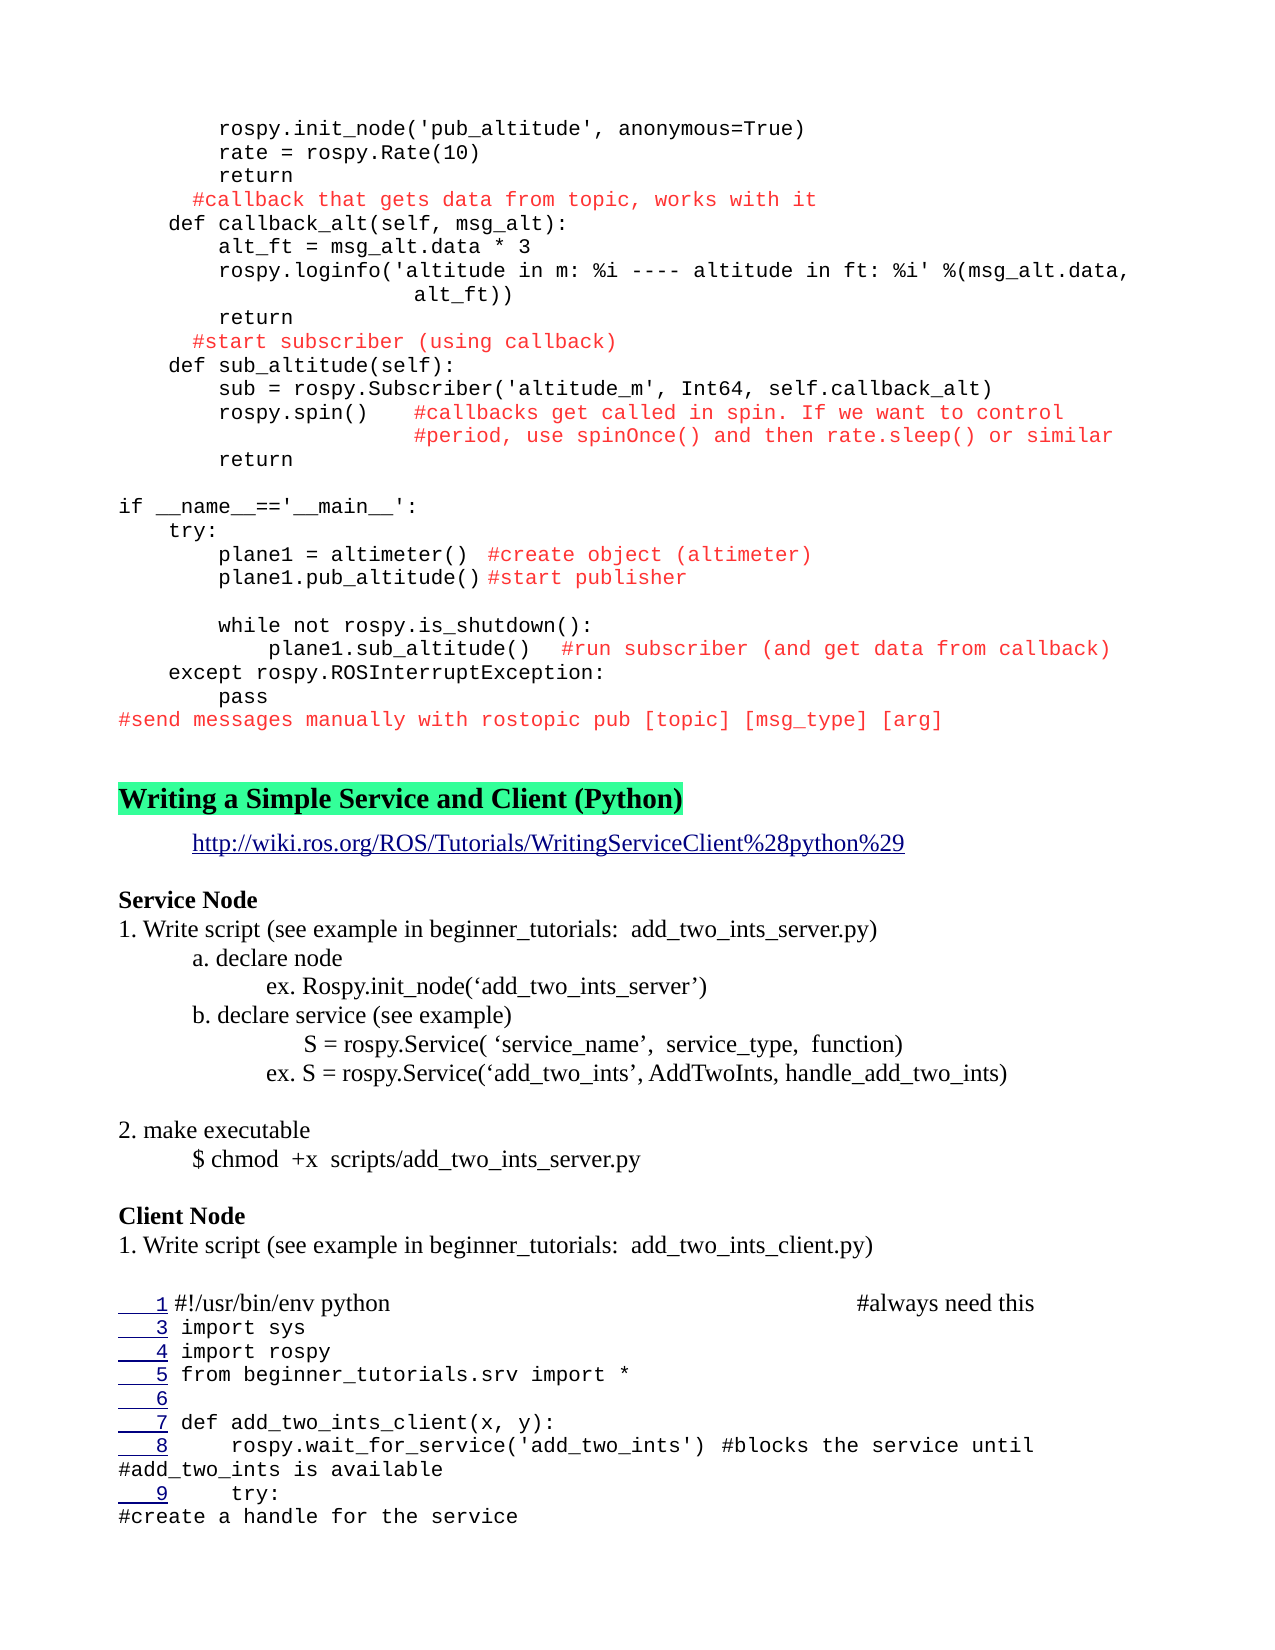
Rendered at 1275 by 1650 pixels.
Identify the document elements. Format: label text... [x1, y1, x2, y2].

text try: [118, 520, 1157, 544]
text pass [118, 686, 1157, 709]
text 4 import rospy [118, 1341, 1157, 1364]
text #period, use spinOnce() and then rate.sleep() or similar [118, 426, 1157, 449]
text #start subscriber (using callback) [118, 331, 1157, 354]
text 2. make executable [118, 1115, 1157, 1144]
text 3 import sys [118, 1317, 1157, 1341]
text $ chmod +x scripts/add_two_ints_server.py [118, 1144, 1157, 1173]
text return [118, 165, 1157, 189]
text while not rospy.is_shutdown(): [118, 615, 1157, 638]
text #create a handle for the service [118, 1506, 1157, 1530]
text 8 rospy.wait_for_service('add_two_ints') #blocks the service until #add_two_ints is available [118, 1435, 1157, 1483]
text return [118, 307, 1157, 331]
text 7 def add_two_ints_client(x, y): [118, 1412, 1157, 1435]
text 1 #!/usr/bin/env python #always need this [118, 1288, 1157, 1317]
text #send messages manually with rostopic pub [topic] [msg_type] [arg] [118, 709, 1157, 733]
text ex. Rospy.init_node(‘add_two_ints_server’) [118, 971, 1157, 1000]
text def sub_altitude(self): [118, 354, 1157, 378]
text plane1 = altimeter() #create object (altimeter) [118, 544, 1157, 567]
text #callback that gets data from topic, works with it [118, 189, 1157, 213]
text alt_ft = msg_alt.data * 3 [118, 236, 1157, 260]
subtitle Writing a Simple Service and Client (Python) [118, 782, 1157, 815]
text ex. S = rospy.Service(‘add_two_ints’, AddTwoInts, handle_add_two_ints) [118, 1058, 1157, 1086]
text a. declare node [118, 943, 1157, 971]
text rospy.init_node('pub_altitude', anonymous=True) [118, 118, 1157, 142]
text 5 from beginner_tutorials.srv import * [118, 1364, 1157, 1388]
text plane1.sub_altitude() #run subscriber (and get data from callback) [118, 638, 1157, 662]
text Client Node [118, 1201, 1157, 1230]
text S = rospy.Service( ‘service_name’, service_type, function) [118, 1029, 1157, 1058]
text sub = rospy.Subscriber('altitude_m', Int64, self.callback_alt) [118, 378, 1157, 402]
text return [118, 449, 1157, 473]
text def callback_alt(self, msg_alt): [118, 213, 1157, 236]
text rate = rospy.Rate(10) [118, 142, 1157, 165]
text if __name__=='__main__': [118, 496, 1157, 520]
text 9 try: [118, 1483, 1157, 1506]
text rospy.spin() #callbacks get called in spin. If we want to control [118, 402, 1157, 426]
text plane1.pub_altitude() #start publisher [118, 567, 1157, 591]
text 1. Write script (see example in beginner_tutorials: add_two_ints_client.py) [118, 1230, 1157, 1259]
text http://wiki.ros.org/ROS/Tutorials/WritingServiceClient%28python%29 [118, 828, 1157, 856]
text except rospy.ROSInterruptException: [118, 662, 1157, 686]
text Service Node [118, 885, 1157, 914]
text b. declare service (see example) [118, 1000, 1157, 1029]
text 1. Write script (see example in beginner_tutorials: add_two_ints_server.py) [118, 914, 1157, 943]
text 6 [118, 1388, 1157, 1412]
text rospy.loginfo('altitude in m: %i ---- altitude in ft: %i' %(msg_alt.data, alt_ft)) [118, 260, 1157, 307]
